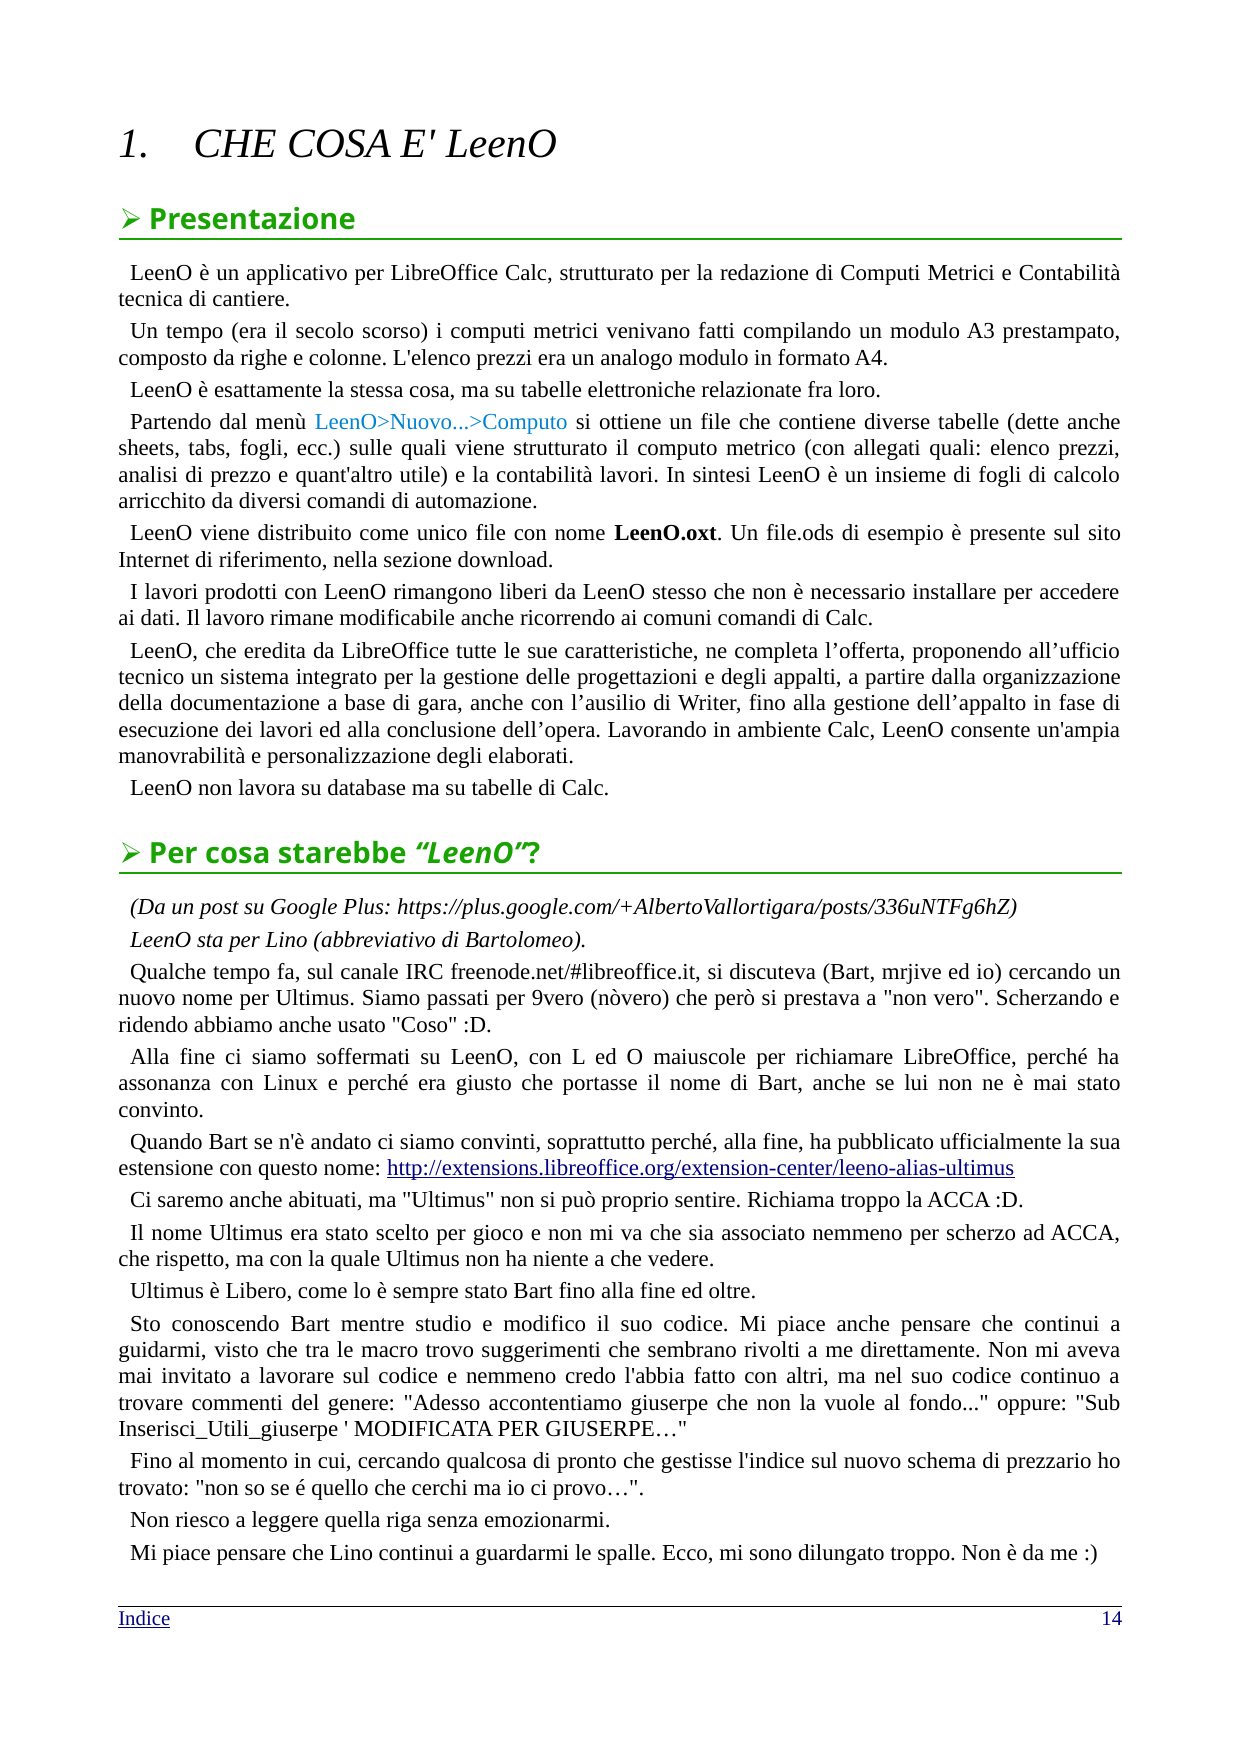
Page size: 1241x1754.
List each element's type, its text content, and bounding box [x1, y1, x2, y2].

text Qualche tempo fa, sul canale IRC freenode.net/#libreoffice.it, si discuteva (Bart, mrjive ed io) cercando un nuovo nome per Ultimus. Siamo passati per 9vero (nòvero) che però si prestava a "non vero". Scherzando e ridendo abbiamo anche usato "Coso" :D. [118, 958, 1122, 1037]
text Quando Bart se n'è andato ci siamo convinti, soprattutto perché, alla fine, ha pubblicato ufficialmente la sua estensione con questo nome: http://extensions.libreoffice.org/extension-center/leeno-alias-ultimus [118, 1128, 1122, 1181]
text Ci saremo anche abituati, ma "Ultimus" non si può proprio sentire. Richiama troppo la ACCA :D. [118, 1187, 1122, 1213]
text Partendo dal menù LeenO>Nuovo...>Computo si ottiene un file che contiene diverse tabelle (dette anche sheets, tabs, fogli, ecc.) sulle quali viene strutturato il computo metrico (con allegati quali: elenco prezzi, analisi di prezzo e quant'altro utile) e la contabilità lavori. In sintesi LeenO è un insieme di fogli di calcolo arricchito da diversi comandi di automazione. [118, 408, 1122, 513]
subtitle Per cosa starebbe “LeenO”? [119, 833, 1122, 872]
text Ultimus è Libero, come lo è sempre stato Bart fino alla fine ed oltre. [118, 1277, 1122, 1304]
text I lavori prodotti con LeenO rimangono liberi da LeenO stesso che non è necessario installare per accedere ai dati. Il lavoro rimane modificabile anche ricorrendo ai comuni comandi di Calc. [118, 578, 1122, 631]
text Sto conoscendo Bart mentre studio e modifico il suo codice. Mi piace anche pensare che continui a guidarmi, visto che tra le macro trovo suggerimenti che sembrano rivolti a me direttamente. Non mi aveva mai invitato a lavorare sul codice e nemmeno credo l'abbia fatto con altri, ma nel suo codice continuo a trovare commenti del genere: "Adesso accontentiamo giuserpe che non la vuole al fondo..." oppure: "Sub Inserisci_Utili_giuserpe ' MODIFICATA PER GIUSERPE…" [118, 1310, 1122, 1442]
text LeenO è esattamente la stessa cosa, ma su tabelle elettroniche relazionate fra loro. [118, 376, 1122, 402]
text Mi piace pensare che Lino continui a guardarmi le spalle. Ecco, mi sono dilungato troppo. Non è da me :)﻿ [118, 1538, 1122, 1571]
text Non riesco a leggere quella riga senza emozionarmi. [118, 1506, 1122, 1532]
subtitle Presentazione [119, 198, 1122, 238]
text Alla fine ci siamo soffermati su LeenO, con L ed O maiuscole per richiamare LibreOffice, perché ha assonanza con Linux e perché era giusto che portasse il nome di Bart, anche se lui non ne è mai stato convinto. [118, 1043, 1122, 1122]
text Fino al momento in cui, cercando qualcosa di pronto che gestisse l'indice sul nuovo schema di prezzario ho trovato: "non so se é quello che cerchi ma io ci provo…". [118, 1447, 1122, 1500]
subtitle CHE COSA E' LeenO [118, 118, 1122, 166]
text (Da un post su Google Plus: https://plus.google.com/+AlbertoVallortigara/posts/336uNTFg6hZ) [118, 893, 1122, 920]
text LeenO sta per Lino (abbreviativo di Bartolomeo). [118, 926, 1122, 952]
text LeenO è un applicativo per LibreOffice Calc, strutturato per la redazione di Computi Metrici e Contabilità tecnica di cantiere. [118, 258, 1122, 311]
text LeenO viene distribuito come unico file con nome LeenO.oxt. Un file.ods di esempio è presente sul sito Internet di riferimento, nella sezione download. [118, 519, 1122, 572]
text Il nome Ultimus era stato scelto per gioco e non mi va che sia associato nemmeno per scherzo ad ACCA, che rispetto, ma con la quale Ultimus non ha niente a che vedere. [118, 1219, 1122, 1272]
text LeenO, che eredita da LibreOffice tutte le sue caratteristiche, ne completa l’offerta, proponendo all’ufficio tecnico un sistema integrato per la gestione delle progettazioni e degli appalti, a partire dalla organizzazione della documentazione a base di gara, anche con l’ausilio di Writer, fino alla gestione dell’appalto in fase di esecuzione dei lavori ed alla conclusione dell’opera. Lavorando in ambiente Calc, LeenO consente un'ampia manovrabilità e personalizzazione degli elaborati. [118, 637, 1122, 768]
text Un tempo (era il secolo scorso) i computi metrici venivano fatti compilando un modulo A3 prestampato, composto da righe e colonne. L'elenco prezzi era un analogo modulo in formato A4. [118, 317, 1122, 370]
text LeenO non lavora su database ma su tabelle di Calc. [118, 774, 1122, 801]
